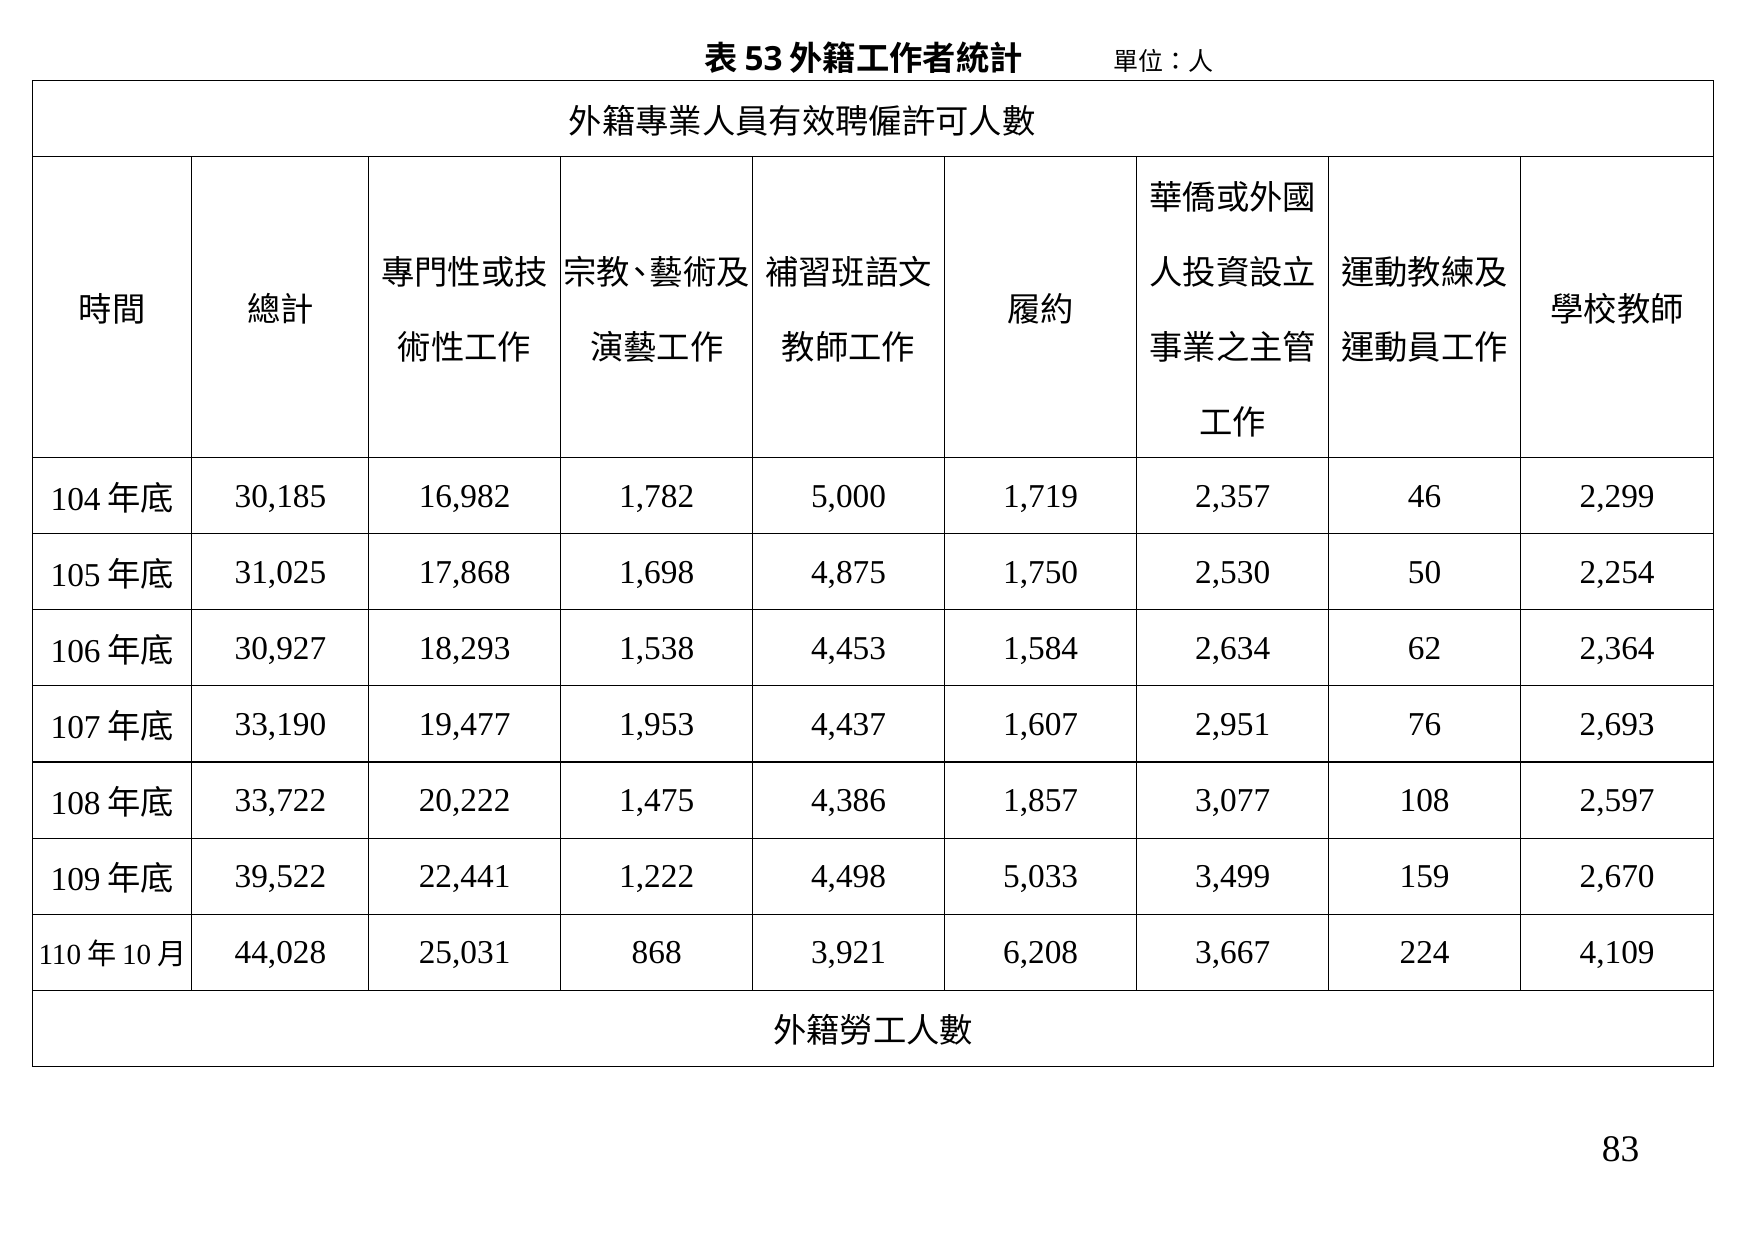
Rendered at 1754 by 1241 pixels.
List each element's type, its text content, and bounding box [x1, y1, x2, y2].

table_cell 20,222 [369, 763, 560, 837]
table_cell 專門性或技術性工作 [369, 157, 560, 457]
table_cell 5,033 [945, 839, 1136, 913]
table_cell 華僑或外國人投資設立事業之主管工作 [1137, 157, 1328, 457]
table_cell 總計 [192, 157, 368, 457]
table_cell 868 [561, 915, 752, 989]
table_cell 39,522 [192, 839, 368, 913]
table_cell 運動教練及運動員工作 [1329, 157, 1520, 457]
table_cell 2,634 [1137, 610, 1328, 685]
table_cell 學校教師 [1521, 157, 1713, 457]
table_cell 106年底 [33, 610, 191, 685]
table_cell 33,722 [192, 763, 368, 837]
table_cell 履約 [945, 157, 1136, 457]
table_cell 外籍勞工人數 [33, 991, 1713, 1066]
table_cell 1,584 [945, 610, 1136, 685]
table_cell 3,077 [1137, 763, 1328, 837]
table_cell 1,857 [945, 763, 1136, 837]
table_cell 1,607 [945, 686, 1136, 761]
table_cell 109年底 [33, 839, 191, 913]
table_cell 46 [1329, 458, 1520, 533]
table_cell 2,299 [1521, 458, 1713, 533]
table_cell 110年10月 [33, 915, 191, 989]
table_cell 1,953 [561, 686, 752, 761]
table_header 外籍專業人員有效聘僱許可人數 [33, 81, 1713, 156]
table_cell 2,357 [1137, 458, 1328, 533]
table_cell 18,293 [369, 610, 560, 685]
table_cell 104年底 [33, 458, 191, 533]
table_cell 4,437 [753, 686, 944, 761]
table_cell 33,190 [192, 686, 368, 761]
table_cell 76 [1329, 686, 1520, 761]
table_cell 5,000 [753, 458, 944, 533]
table_cell 4,109 [1521, 915, 1713, 989]
table_cell 時間 [33, 157, 191, 457]
table_cell 159 [1329, 839, 1520, 913]
table_cell 30,185 [192, 458, 368, 533]
table_cell 3,499 [1137, 839, 1328, 913]
table_cell 1,698 [561, 534, 752, 609]
table_cell 1,222 [561, 839, 752, 913]
table_cell 2,254 [1521, 534, 1713, 609]
table_cell 107年底 [33, 686, 191, 761]
table_cell 6,208 [945, 915, 1136, 989]
table_cell 3,921 [753, 915, 944, 989]
table_cell 2,364 [1521, 610, 1713, 685]
table_cell 2,597 [1521, 763, 1713, 837]
table_cell 3,667 [1137, 915, 1328, 989]
table_cell 1,475 [561, 763, 752, 837]
table_cell 16,982 [369, 458, 560, 533]
table_cell 50 [1329, 534, 1520, 609]
table_cell 30,927 [192, 610, 368, 685]
table_cell 17,868 [369, 534, 560, 609]
table_cell 2,670 [1521, 839, 1713, 913]
table_cell 4,875 [753, 534, 944, 609]
table_cell 108 [1329, 763, 1520, 837]
table_cell 4,453 [753, 610, 944, 685]
table_cell 2,951 [1137, 686, 1328, 761]
table_cell 補習班語文教師工作 [753, 157, 944, 457]
table_cell 19,477 [369, 686, 560, 761]
table_cell 宗教、藝術及演藝工作 [561, 157, 752, 457]
table_cell 1,782 [561, 458, 752, 533]
table_cell 108年底 [33, 763, 191, 837]
table_cell 44,028 [192, 915, 368, 989]
text 表53外籍工作者統計 單位：人 [103, 32, 1639, 80]
table_cell 1,719 [945, 458, 1136, 533]
table_cell 105年底 [33, 534, 191, 609]
table_cell 224 [1329, 915, 1520, 989]
table_cell 2,530 [1137, 534, 1328, 609]
table_cell 4,498 [753, 839, 944, 913]
table_cell 31,025 [192, 534, 368, 609]
table_cell 1,538 [561, 610, 752, 685]
table_cell 2,693 [1521, 686, 1713, 761]
table_cell 4,386 [753, 763, 944, 837]
table_cell 22,441 [369, 839, 560, 913]
table_cell 62 [1329, 610, 1520, 685]
table_cell 25,031 [369, 915, 560, 989]
table_cell 1,750 [945, 534, 1136, 609]
